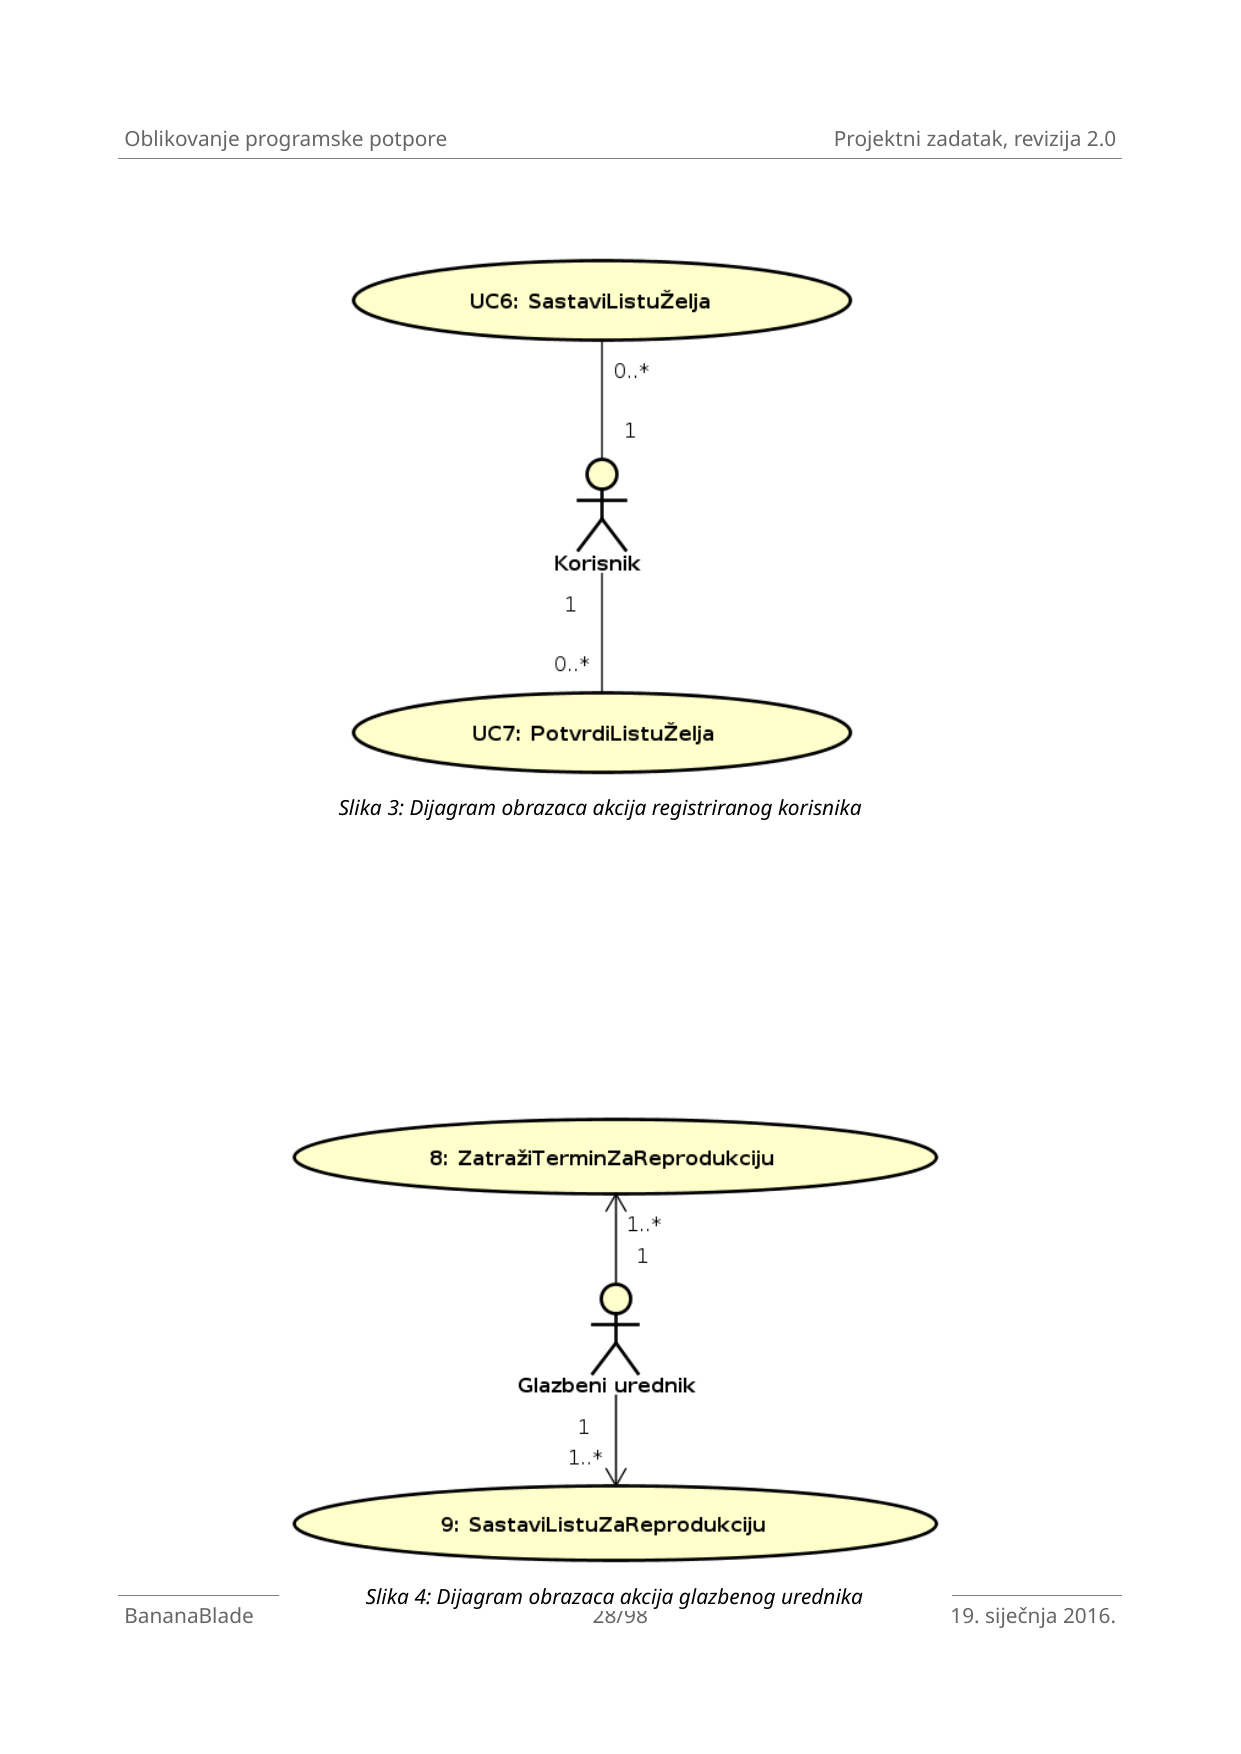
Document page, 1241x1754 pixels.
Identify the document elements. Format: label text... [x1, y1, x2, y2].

picture [278, 1103, 953, 1577]
text Slika 4: Dijagram obrazaca akcija glazbenog urednika [279, 1577, 952, 1611]
text Slika 3: Dijagram obrazaca akcija registriranog korisnika [337, 788, 865, 821]
picture [337, 244, 866, 788]
